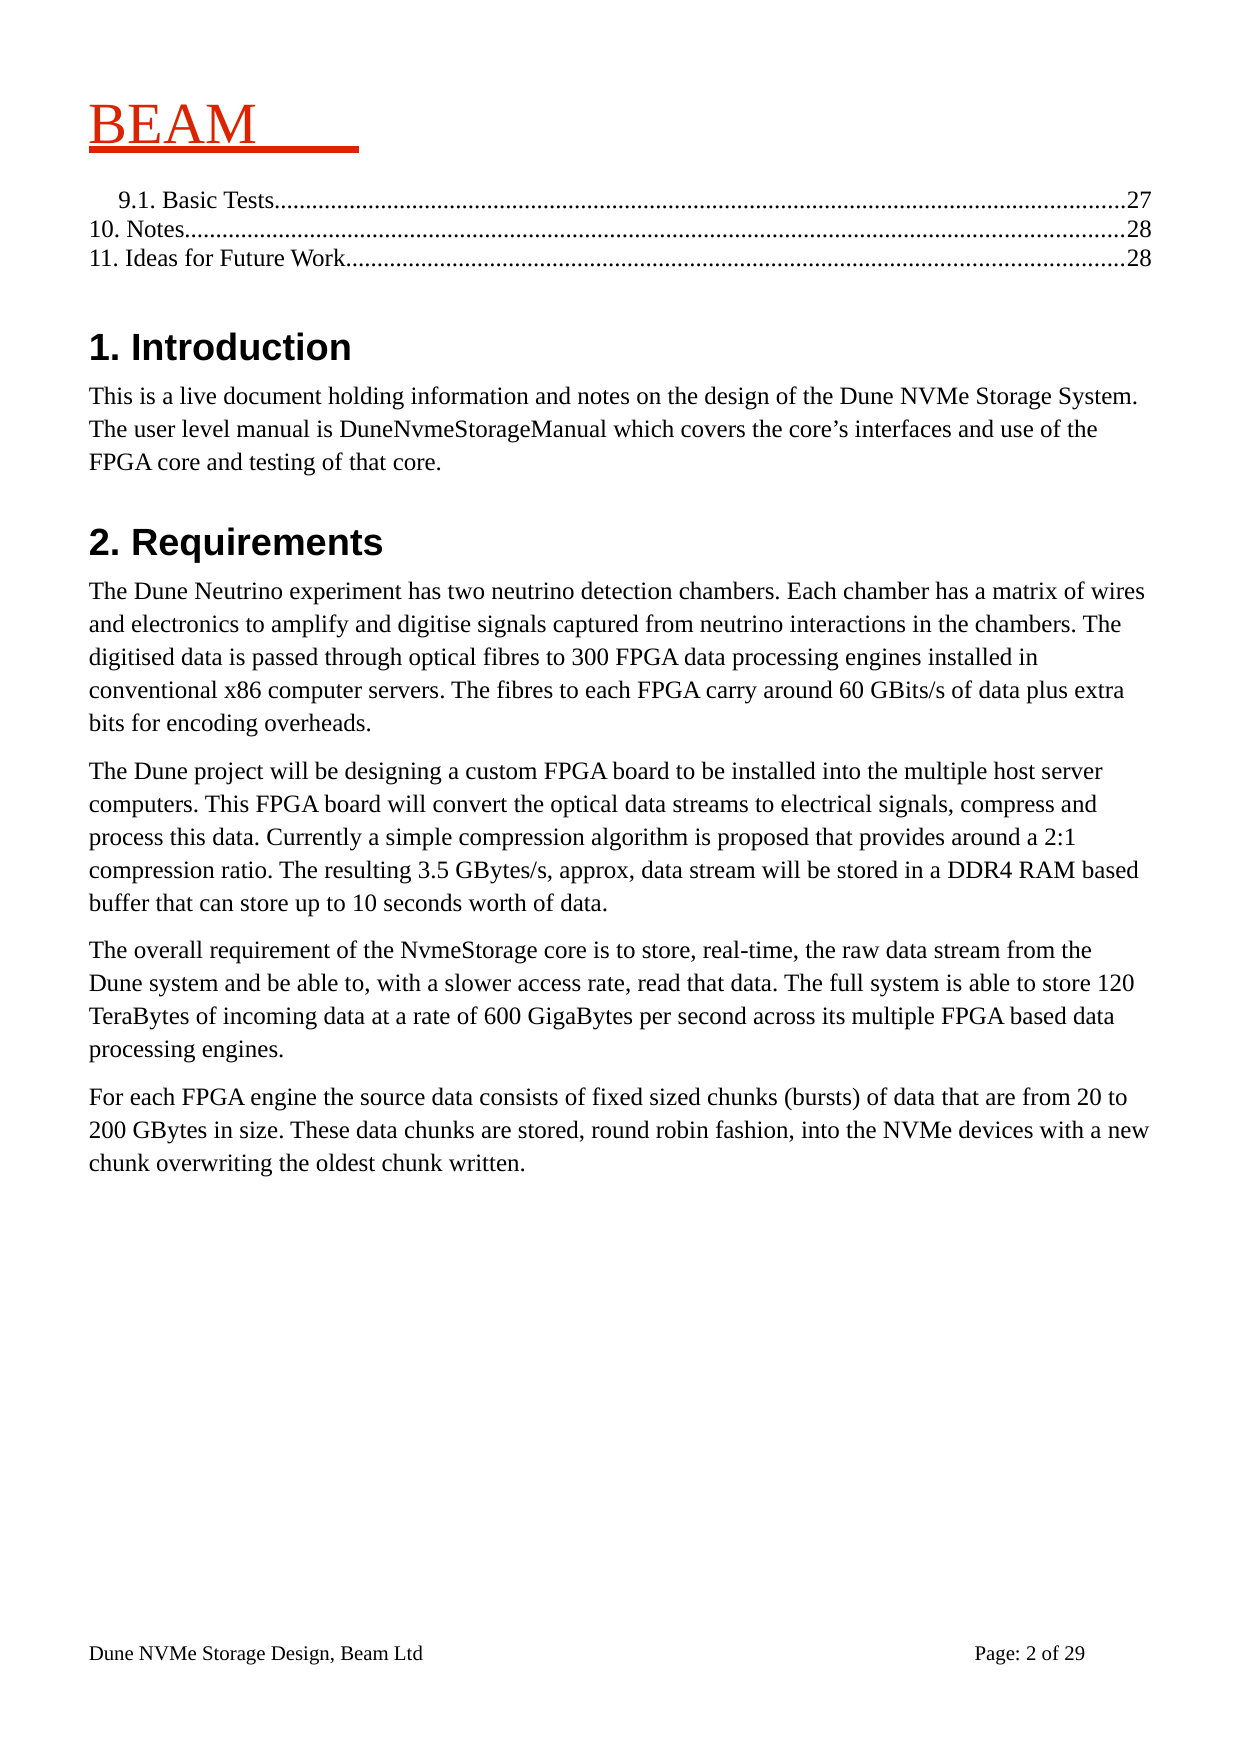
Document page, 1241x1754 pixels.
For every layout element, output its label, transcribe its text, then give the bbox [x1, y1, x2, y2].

text For each FPGA engine the source data consists of fixed sized chunks (bursts) of data that are from 20 to 200 GBytes in size. These data chunks are stored, round robin fashion, into the NVMe devices with a new chunk overwriting the oldest chunk written. [88, 1082, 1152, 1177]
text This is a live document holding information and notes on the design of the Dune NVMe Storage System. The user level manual is DuneNvmeStorageManual which covers the core’s interfaces and use of the FPGA core and testing of that core. [88, 381, 1152, 476]
subtitle Requirements [88, 520, 1152, 563]
subtitle Introduction [88, 325, 1152, 369]
text 10. Notes 28 [88, 214, 1152, 243]
text The overall requirement of the NvmeStorage core is to store, real-time, the raw data stream from the Dune system and be able to, with a slower access rate, read that data. The full system is able to store 120 TeraBytes of incoming data at a rate of 600 GigaBytes per second across its multiple FPGA based data processing engines. [88, 935, 1152, 1063]
text 11. Ideas for Future Work 28 [88, 243, 1152, 271]
text 9.1. Basic Tests 27 [118, 185, 1152, 214]
text The Dune project will be designing a custom FPGA board to be installed into the multiple host server computers. This FPGA board will convert the optical data streams to electrical signals, compress and process this data. Currently a simple compression algorithm is proposed that provides around a 2:1 compression ratio. The resulting 3.5 GBytes/s, approx, data stream will be stored in a DDR4 RAM based buffer that can store up to 10 seconds worth of data. [88, 756, 1152, 917]
text The Dune Neutrino experiment has two neutrino detection chambers. Each chamber has a matrix of wires and electronics to amplify and digitise signals captured from neutrino interactions in the chambers. The digitised data is passed through optical fibres to 300 FPGA data processing engines installed in conventional x86 computer servers. The fibres to each FPGA carry around 60 GBits/s of data plus extra bits for encoding overheads. [88, 576, 1152, 737]
